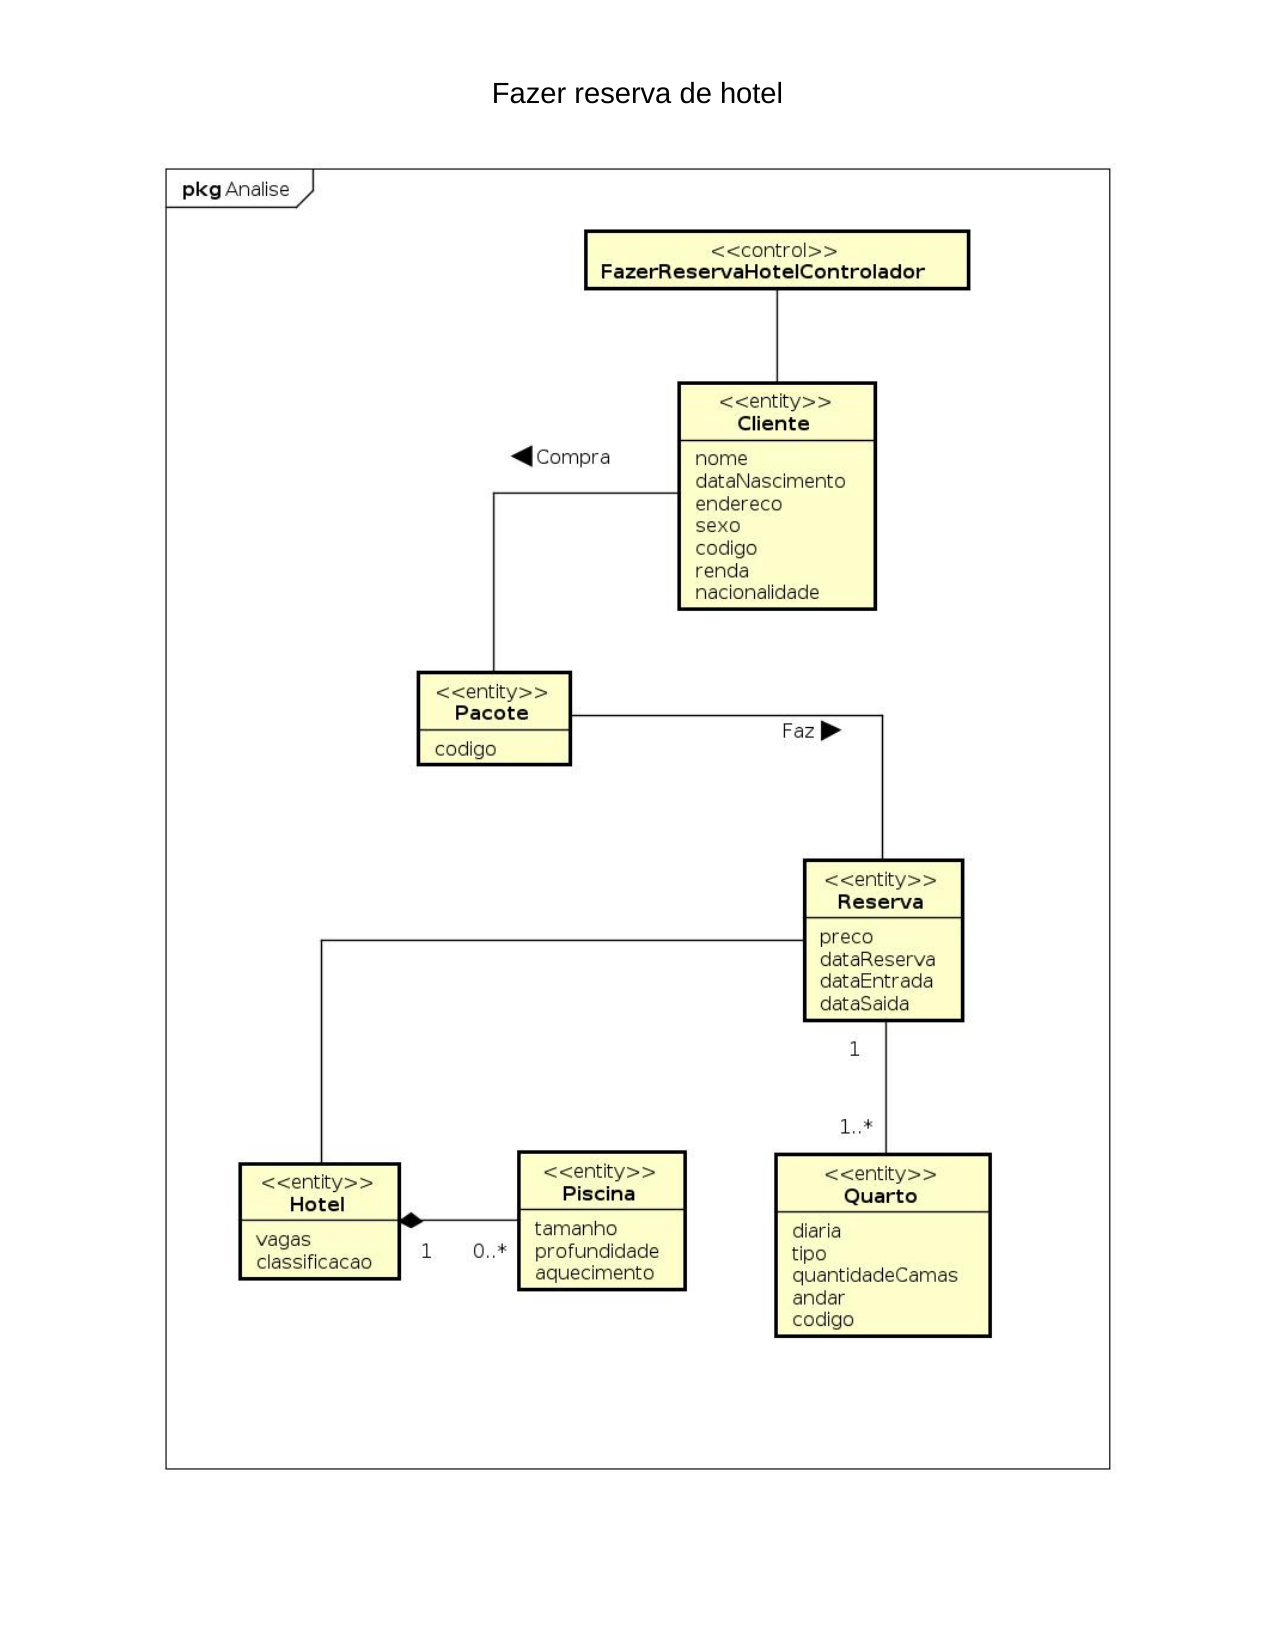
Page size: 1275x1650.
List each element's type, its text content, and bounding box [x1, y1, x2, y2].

text Fazer reserva de hotel [150, 76, 1125, 110]
picture [150, 153, 1125, 1484]
